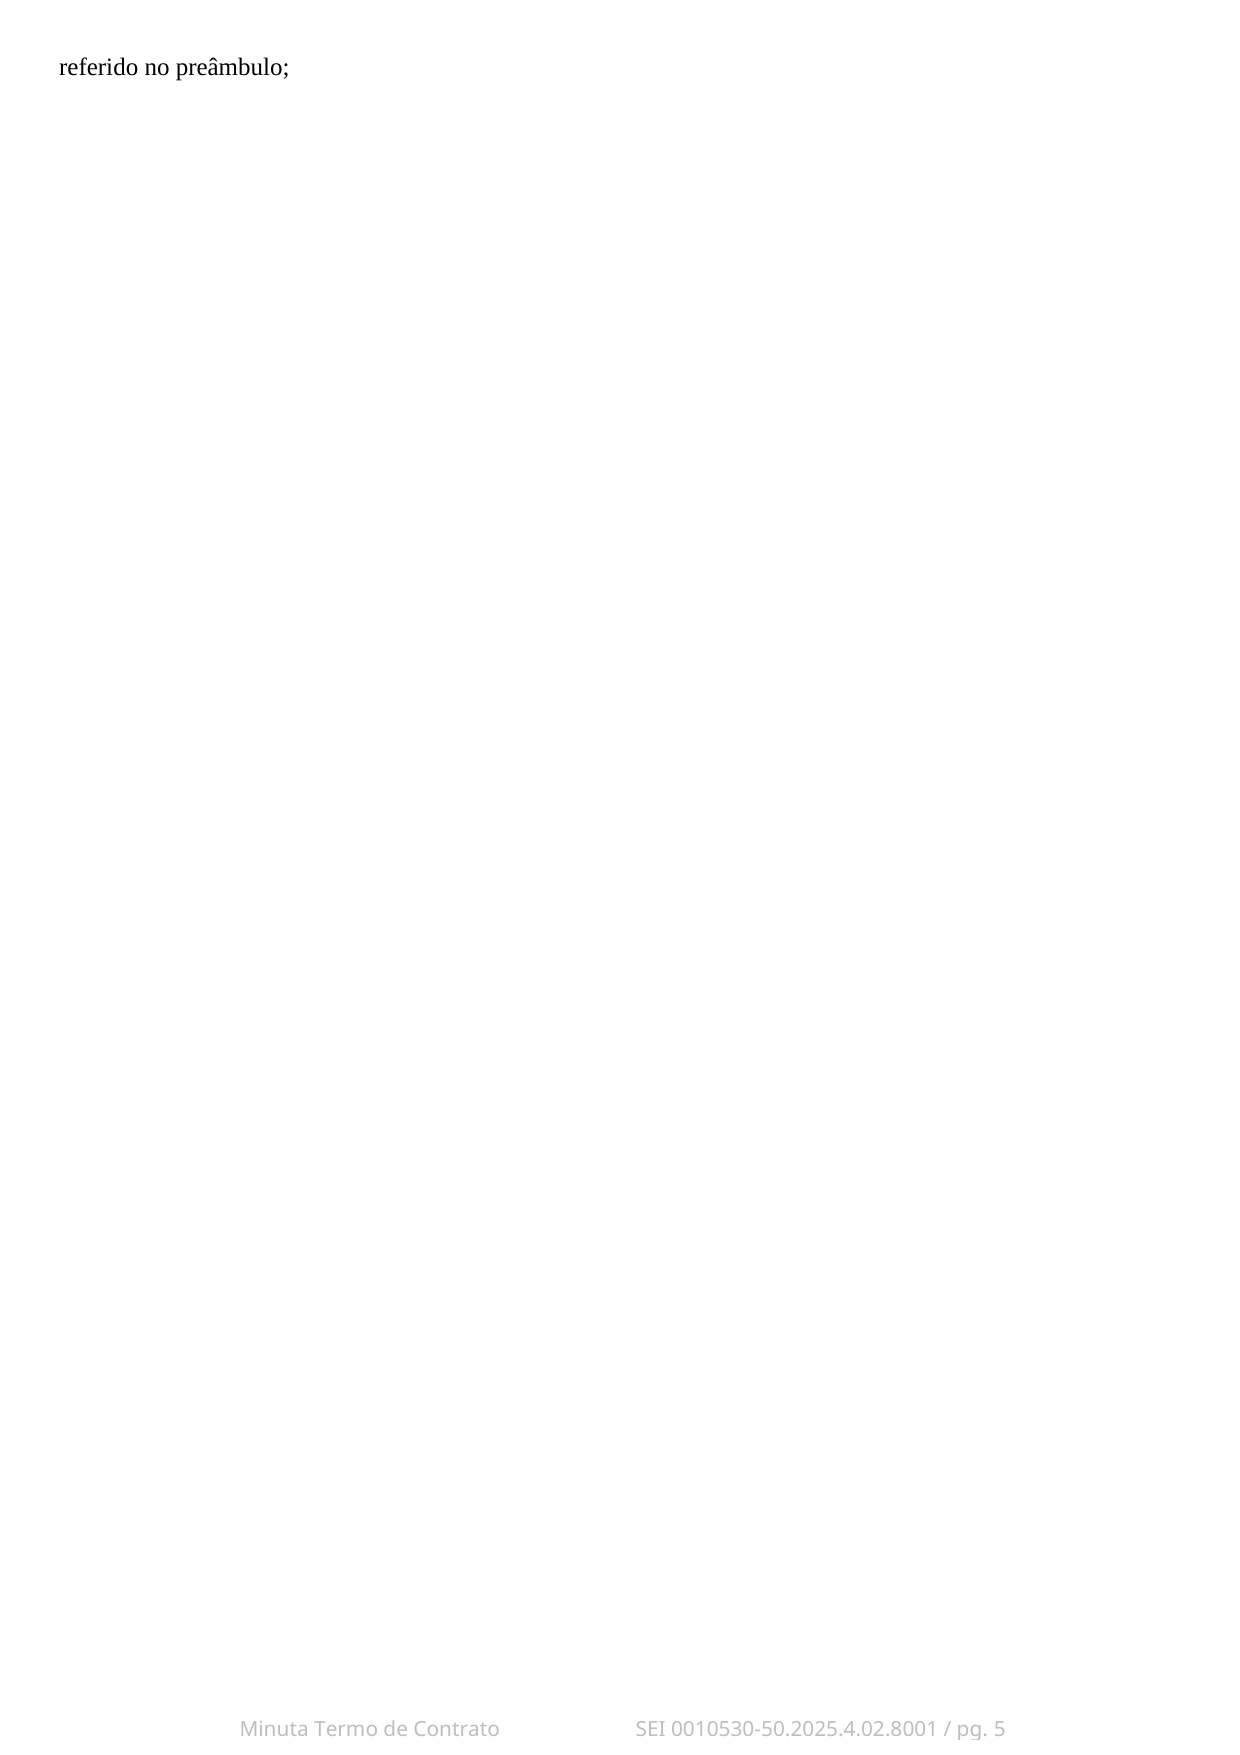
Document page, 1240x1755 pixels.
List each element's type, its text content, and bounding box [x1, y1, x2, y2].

list referido no preâmbulo; [59, 52, 1166, 81]
